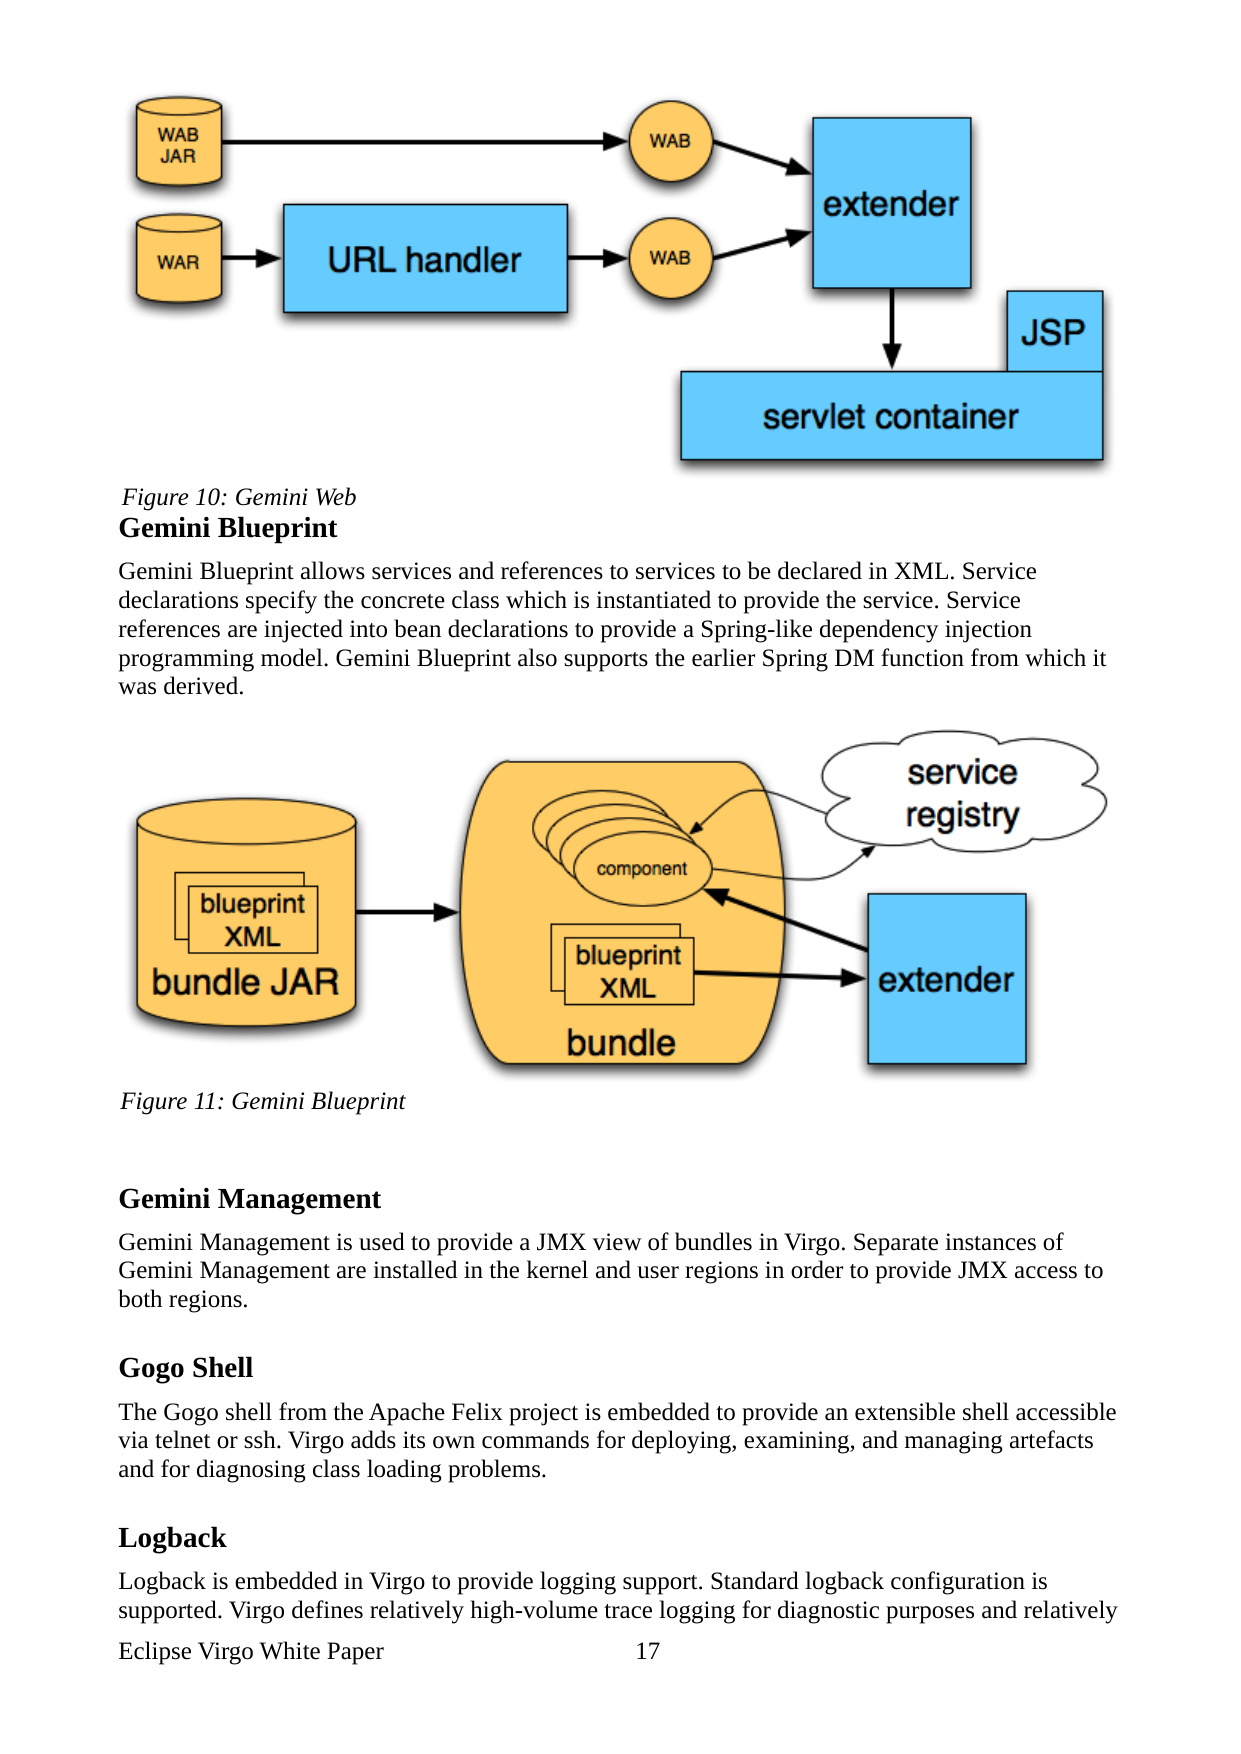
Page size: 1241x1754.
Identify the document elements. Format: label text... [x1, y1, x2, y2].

subtitle Gogo Shell [118, 1351, 1122, 1384]
text Figure 11: Gemini Blueprint [120, 1086, 1120, 1114]
picture [121, 87, 1119, 482]
text Gemini Blueprint allows services and references to services to be declared in XML. Service declarations specify the concrete class which is instantiated to provide the service. Service references are injected into bean declarations to provide a Spring-like dependency injection programming model. Gemini Blueprint also supports the earlier Spring DM function from which it was derived. [118, 556, 1122, 700]
text Figure 10: Gemini Web [122, 482, 1119, 510]
text The Gogo shell from the Apache Felix project is embedded to provide an extensible shell accessible via telnet or ssh. Virgo adds its own commands for deploying, examining, and managing artefacts and for diagnosing class loading problems. [118, 1397, 1122, 1483]
subtitle Logback [118, 1520, 1122, 1554]
subtitle Gemini Management [118, 1181, 1122, 1214]
text Logback is embedded in Virgo to provide logging support. Standard logback configuration is supported. Virgo defines relatively high-volume trace logging for diagnostic purposes and relatively [118, 1566, 1122, 1624]
picture [120, 725, 1121, 1086]
text Gemini Management is used to provide a JMX view of bundles in Virgo. Separate instances of Gemini Management are installed in the kernel and user regions in order to provide JMX access to both regions. [118, 1227, 1122, 1313]
subtitle Gemini Blueprint [118, 75, 1122, 544]
